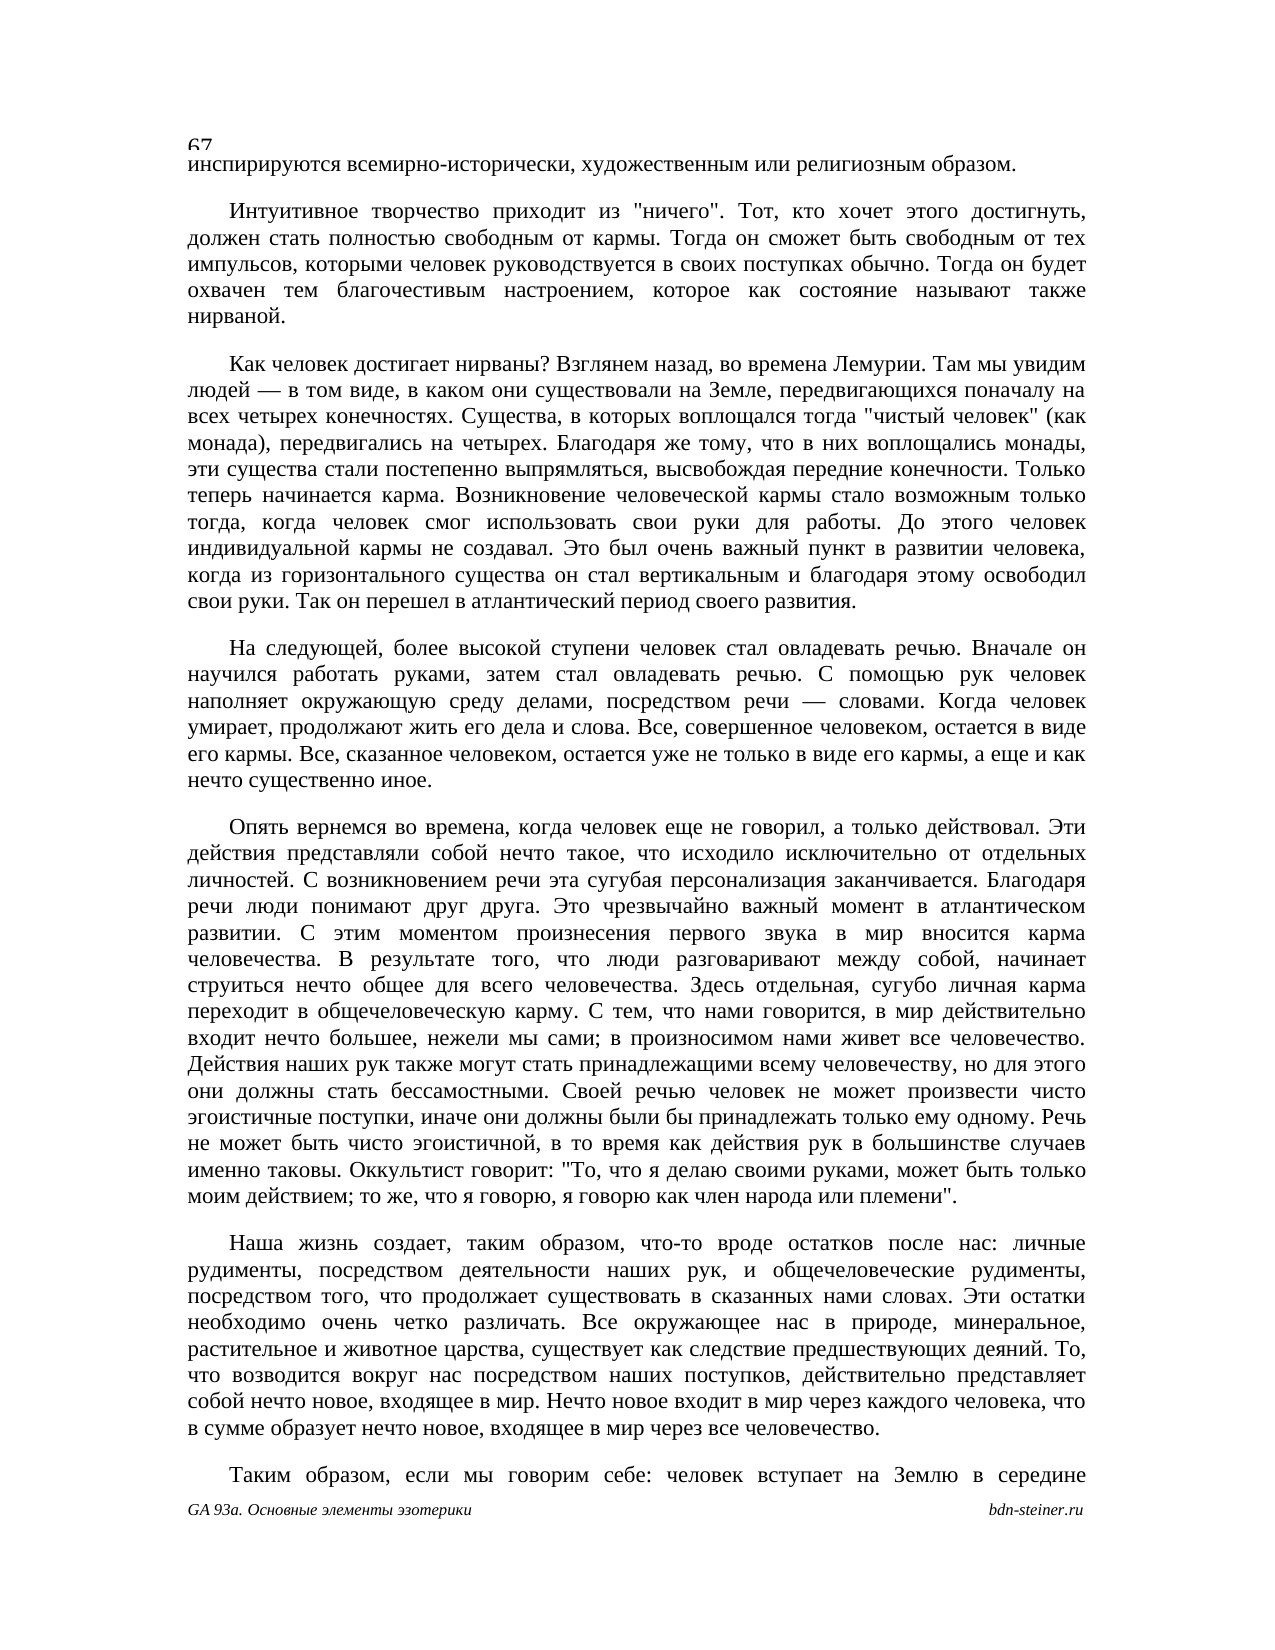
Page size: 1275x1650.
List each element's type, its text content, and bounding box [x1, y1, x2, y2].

text Опять вернемся во времена, когда человек еще не говорил, а только действовал. Эти действия представляли собой нечто такое, что исходило исключительно от отдельных личностей. С возникновением речи эта сугубая персонализация заканчивается. Благодаря речи люди понимают друг друга. Это чрезвычайно важный момент в атлантическом развитии. С этим моментом произнесения первого звука в мир вносится карма человечества. В результате того, что люди разговаривают между собой, начинает струиться нечто общее для всего человечества. Здесь отдельная, сугубо личная карма переходит в общечеловеческую карму. С тем, что нами говорится, в мир действительно входит нечто большее, нежели мы сами; в произносимом нами живет все человечество. Действия наших рук также могут стать принадлежащими всему человечеству, но для этого они должны стать бессамостными. Своей речью человек не может произвести чисто эгоистичные поступки, иначе они должны были бы принадлежать только ему одному. Речь не может быть чисто эгоистичной, в то время как действия рук в большинстве случаев именно таковы. Оккультист говорит: "То, что я делаю своими руками, может быть только моим действием; то же, что я говорю, я говорю как член народа или племени". [187, 813, 1087, 1208]
text Интуитивное творчество приходит из "ничего". Тот, кто хочет этого достигнуть, должен стать полностью свободным от кармы. Тогда он сможет быть свободным от тех импульсов, которыми человек руководствуется в своих поступках обычно. Тогда он будет охвачен тем благочестивым настроением, которое как состояние называют также нирваной. [187, 197, 1087, 329]
text инспирируются всемирно-исторически, художественным или религиозным образом. [187, 150, 1087, 176]
text Как человек достигает нирваны? Взглянем назад, во времена Лемурии. Там мы увидим людей — в том виде, в каком они существовали на Земле, передвигающихся поначалу на всех четырех конечностях. Существа, в которых воплощался тогда "чистый человек" (как монада), передвигались на четырех. Благодаря же тому, что в них воплощались монады, эти существа стали постепенно выпрямляться, высвобождая передние конечности. Только теперь начинается карма. Возникновение человеческой кармы стало возможным только тогда, когда человек смог использовать свои руки для работы. До этого человек индивидуальной кармы не создавал. Это был очень важный пункт в развитии человека, когда из горизонтального существа он стал вертикальным и благодаря этому освободил свои руки. Так он перешел в атлантический период своего развития. [187, 350, 1087, 613]
text Наша жизнь создает, таким образом, что-то вроде остатков после нас: личные рудименты, посредством деятельности наших рук, и общечеловеческие рудименты, посредством того, что продолжает существовать в сказанных нами словах. Эти остатки необходимо очень четко различать. Все окружающее нас в природе, минеральное, растительное и животное царства, существует как следствие предшествующих деяний. То, что возводится вокруг нас посредством наших поступков, действительно представляет собой нечто новое, входящее в мир. Нечто новое входит в мир через каждого человека, что в сумме образует нечто новое, входящее в мир через все человечество. [187, 1229, 1087, 1440]
text На следующей, более высокой ступени человек стал овладевать речью. Вначале он научился работать руками, затем стал овладевать речью. С помощью рук человек наполняет окружающую среду делами, посредством речи — словами. Когда человек умирает, продолжают жить его дела и слова. Все, совершенное человеком, остается в виде его кармы. Все, сказанное человеком, остается уже не только в виде его кармы, а еще и как нечто существенно иное. [187, 634, 1087, 792]
text Таким образом, если мы говорим себе: человек вступает на Землю в середине [187, 1461, 1087, 1487]
